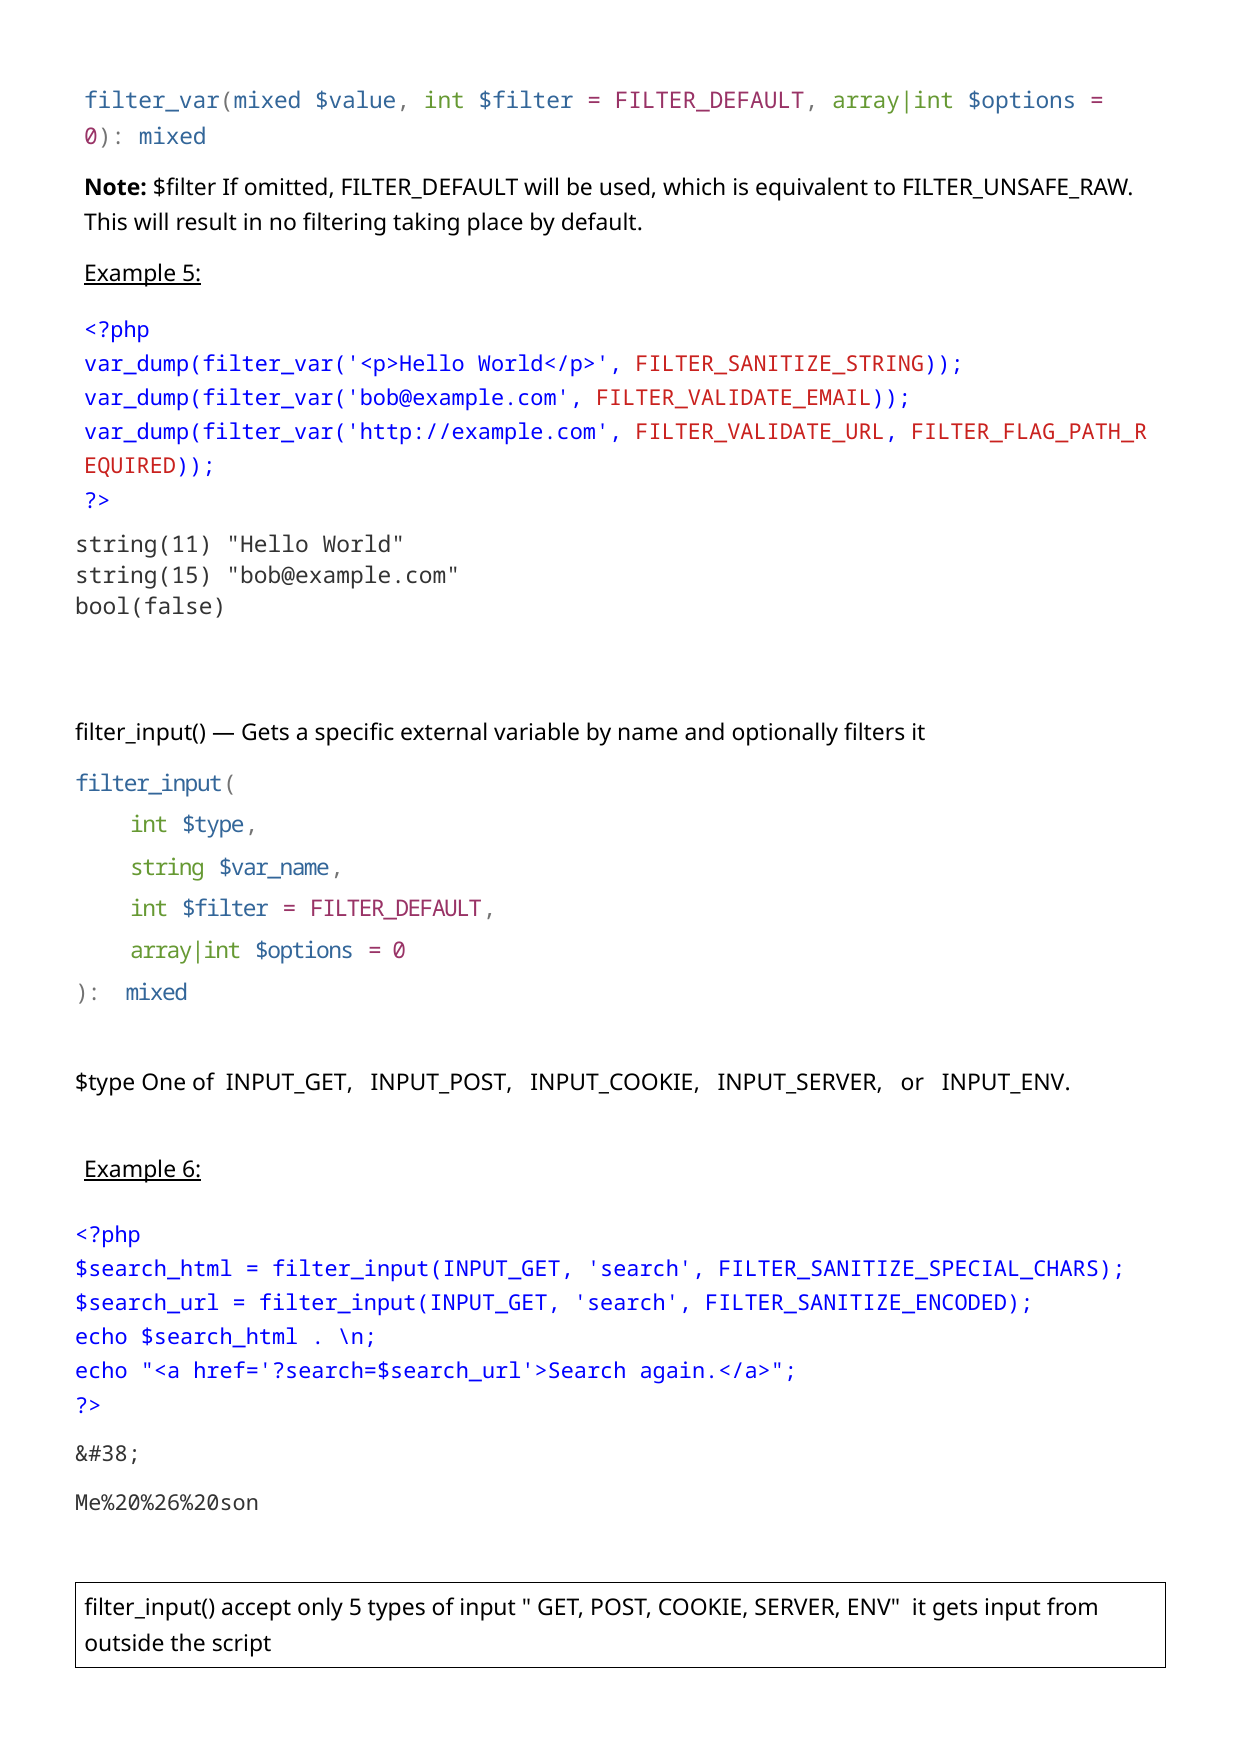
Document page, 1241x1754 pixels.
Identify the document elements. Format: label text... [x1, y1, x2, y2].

text Note: $filter If omitted, FILTER_DEFAULT will be used, which is equivalent to FILTER_UNSAFE_RAW. This will result in no filtering taking place by default. [75, 161, 1166, 238]
text Example 5: [75, 248, 1166, 288]
text string(15) "bob@example.com" [75, 559, 1166, 590]
text bool(false) [75, 590, 1166, 622]
text Example 6: [75, 1144, 1166, 1193]
text Me%20%26%20son [75, 1487, 1166, 1517]
text filter_input() — Gets a specific external variable by name and optionally filters it [75, 716, 1166, 747]
text int $filter = FILTER_DEFAULT, [75, 892, 1166, 924]
text string(11) "Hello World" [75, 528, 1166, 559]
text var_dump(filter_var('bob@example.com', FILTER_VALIDATE_EMAIL)); var_dump(filter_var('http://example.com', FILTER_VALIDATE_URL, FILTER_FLAG_PATH_REQUIRED)); ?> [75, 373, 1166, 523]
text filter_input( [75, 766, 1166, 798]
text <?php var_dump(filter_var('<p>Hello World</p>', FILTER_SANITIZE_STRING)); [75, 305, 1166, 373]
text filter_input() accept only 5 types of input " GET, POST, COOKIE, SERVER, ENV" it gets input from outside the script [76, 1583, 1165, 1667]
text &#38; [75, 1438, 1166, 1468]
text filter_var(mixed $value, int $filter = FILTER_DEFAULT, array|int $options = 0): mixed [75, 75, 1166, 151]
text <?php $search_html = filter_input(INPUT_GET, 'search', FILTER_SANITIZE_SPECIAL_CHARS); $search_url = filter_input(INPUT_GET, 'search', FILTER_SANITIZE_ENCODED); echo $search_html . \n; echo "<a href='?search=$search_url'>Search again.</a>"; ?> [75, 1219, 1166, 1419]
text string $var_name, [75, 850, 1166, 882]
text array|int $options = 0 [75, 934, 1166, 966]
text ): mixed [75, 976, 1166, 1008]
subtitle $type One of INPUT_GET, INPUT_POST, INPUT_COOKIE, INPUT_SERVER, or INPUT_ENV. [75, 1066, 1166, 1097]
text int $type, [75, 808, 1166, 840]
